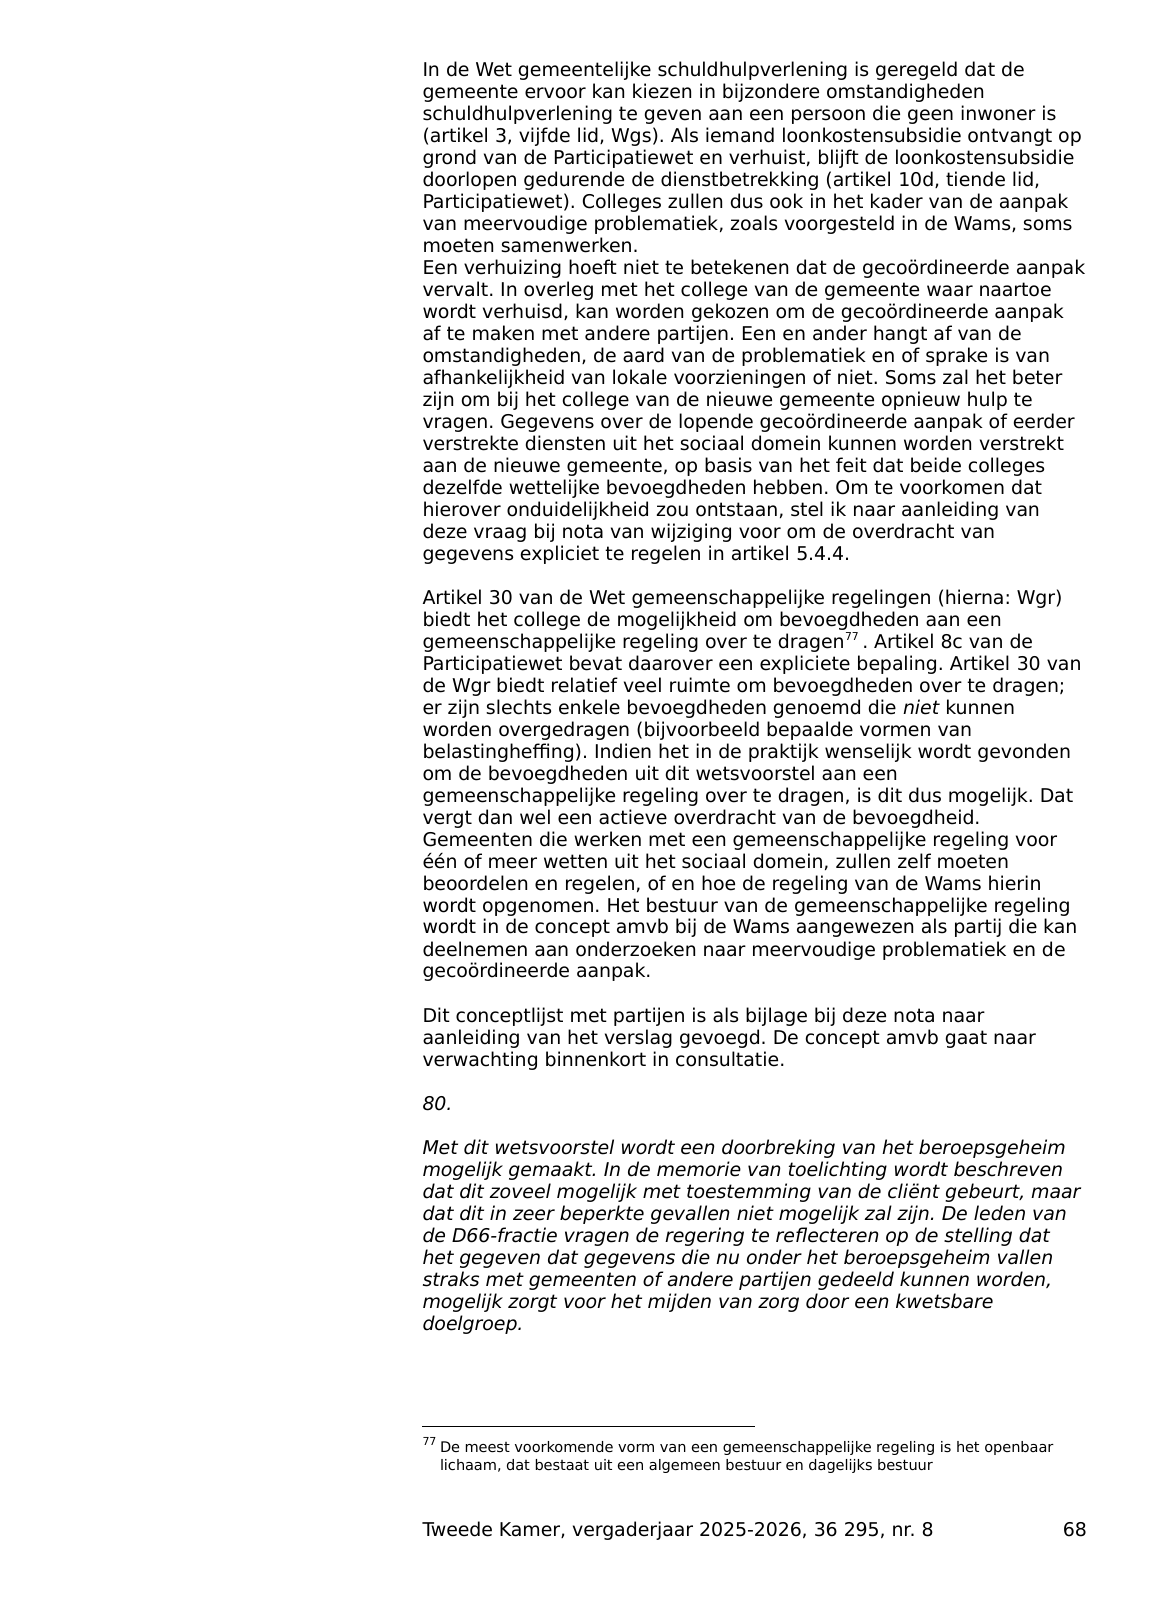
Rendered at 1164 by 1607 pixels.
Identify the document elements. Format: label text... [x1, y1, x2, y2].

text In de Wet gemeentelijke schuldhulpverlening is geregeld dat de gemeente ervoor kan kiezen in bijzondere omstandigheden schuldhulpverlening te geven aan een persoon die geen inwoner is (artikel 3, vijfde lid, Wgs). Als iemand loonkostensubsidie ontvangt op grond van de Participatiewet en verhuist, blijft de loonkostensubsidie doorlopen gedurende de dienstbetrekking (artikel 10d, tiende lid, Participatiewet). Colleges zullen dus ook in het kader van de aanpak van meervoudige problematiek, zoals voorgesteld in de Wams, soms moeten samenwerken. [422, 59, 1087, 257]
text Artikel 30 van de Wet gemeenschappelijke regelingen (hierna: Wgr) biedt het college de mogelijkheid om bevoegdheden aan een gemeenschappelijke regeling over te dragen. Artikel 8c van de Participatiewet bevat daarover een expliciete bepaling. Artikel 30 van de Wgr biedt relatief veel ruimte om bevoegdheden over te dragen; er zijn slechts enkele bevoegdheden genoemd die niet kunnen worden overgedragen (bijvoorbeeld bepaalde vormen van belastingheffing). Indien het in de praktijk wenselijk wordt gevonden om de bevoegdheden uit dit wetsvoorstel aan een gemeenschappelijke regeling over te dragen, is dit dus mogelijk. Dat vergt dan wel een actieve overdracht van de bevoegdheid. Gemeenten die werken met een gemeenschappelijke regeling voor één of meer wetten uit het sociaal domein, zullen zelf moeten beoordelen en regelen, of en hoe de regeling van de Wams hierin wordt opgenomen. Het bestuur van de gemeenschappelijke regeling wordt in de concept amvb bij de Wams aangewezen als partij die kan deelnemen aan onderzoeken naar meervoudige problematiek en de gecoördineerde aanpak. [422, 587, 1087, 982]
text Dit conceptlijst met partijen is als bijlage bij deze nota naar aanleiding van het verslag gevoegd. De concept amvb gaat naar verwachting binnenkort in consultatie. [422, 1004, 1087, 1071]
text Met dit wetsvoorstel wordt een doorbreking van het beroepsgeheim mogelijk gemaakt. In de memorie van toelichting wordt beschreven dat dit zoveel mogelijk met toestemming van de cliënt gebeurt, maar dat dit in zeer beperkte gevallen niet mogelijk zal zijn. De leden van de D66-fractie vragen de regering te reflecteren op de stelling dat het gegeven dat gegevens die nu onder het beroepsgeheim vallen straks met gemeenten of andere partijen gedeeld kunnen worden, mogelijk zorgt voor het mijden van zorg door een kwetsbare doelgroep. [422, 1137, 1087, 1335]
subtitle 80. [422, 1093, 1087, 1115]
text Een verhuizing hoeft niet te betekenen dat de gecoördineerde aanpak vervalt. In overleg met het college van de gemeente waar naartoe wordt verhuisd, kan worden gekozen om de gecoördineerde aanpak af te maken met andere partijen. Een en ander hangt af van de omstandigheden, de aard van de problematiek en of sprake is van afhankelijkheid van lokale voorzieningen of niet. Soms zal het beter zijn om bij het college van de nieuwe gemeente opnieuw hulp te vragen. Gegevens over de lopende gecoördineerde aanpak of eerder verstrekte diensten uit het sociaal domein kunnen worden verstrekt aan de nieuwe gemeente, op basis van het feit dat beide colleges dezelfde wettelijke bevoegdheden hebben. Om te voorkomen dat hierover onduidelijkheid zou ontstaan, stel ik naar aanleiding van deze vraag bij nota van wijziging voor om de overdracht van gegevens expliciet te regelen in artikel 5.4.4. [422, 257, 1087, 564]
text De meest voorkomende vorm van een gemeenschappelijke regeling is het openbaar lichaam, dat bestaat uit een algemeen bestuur en dagelijks bestuur [422, 1435, 1087, 1474]
